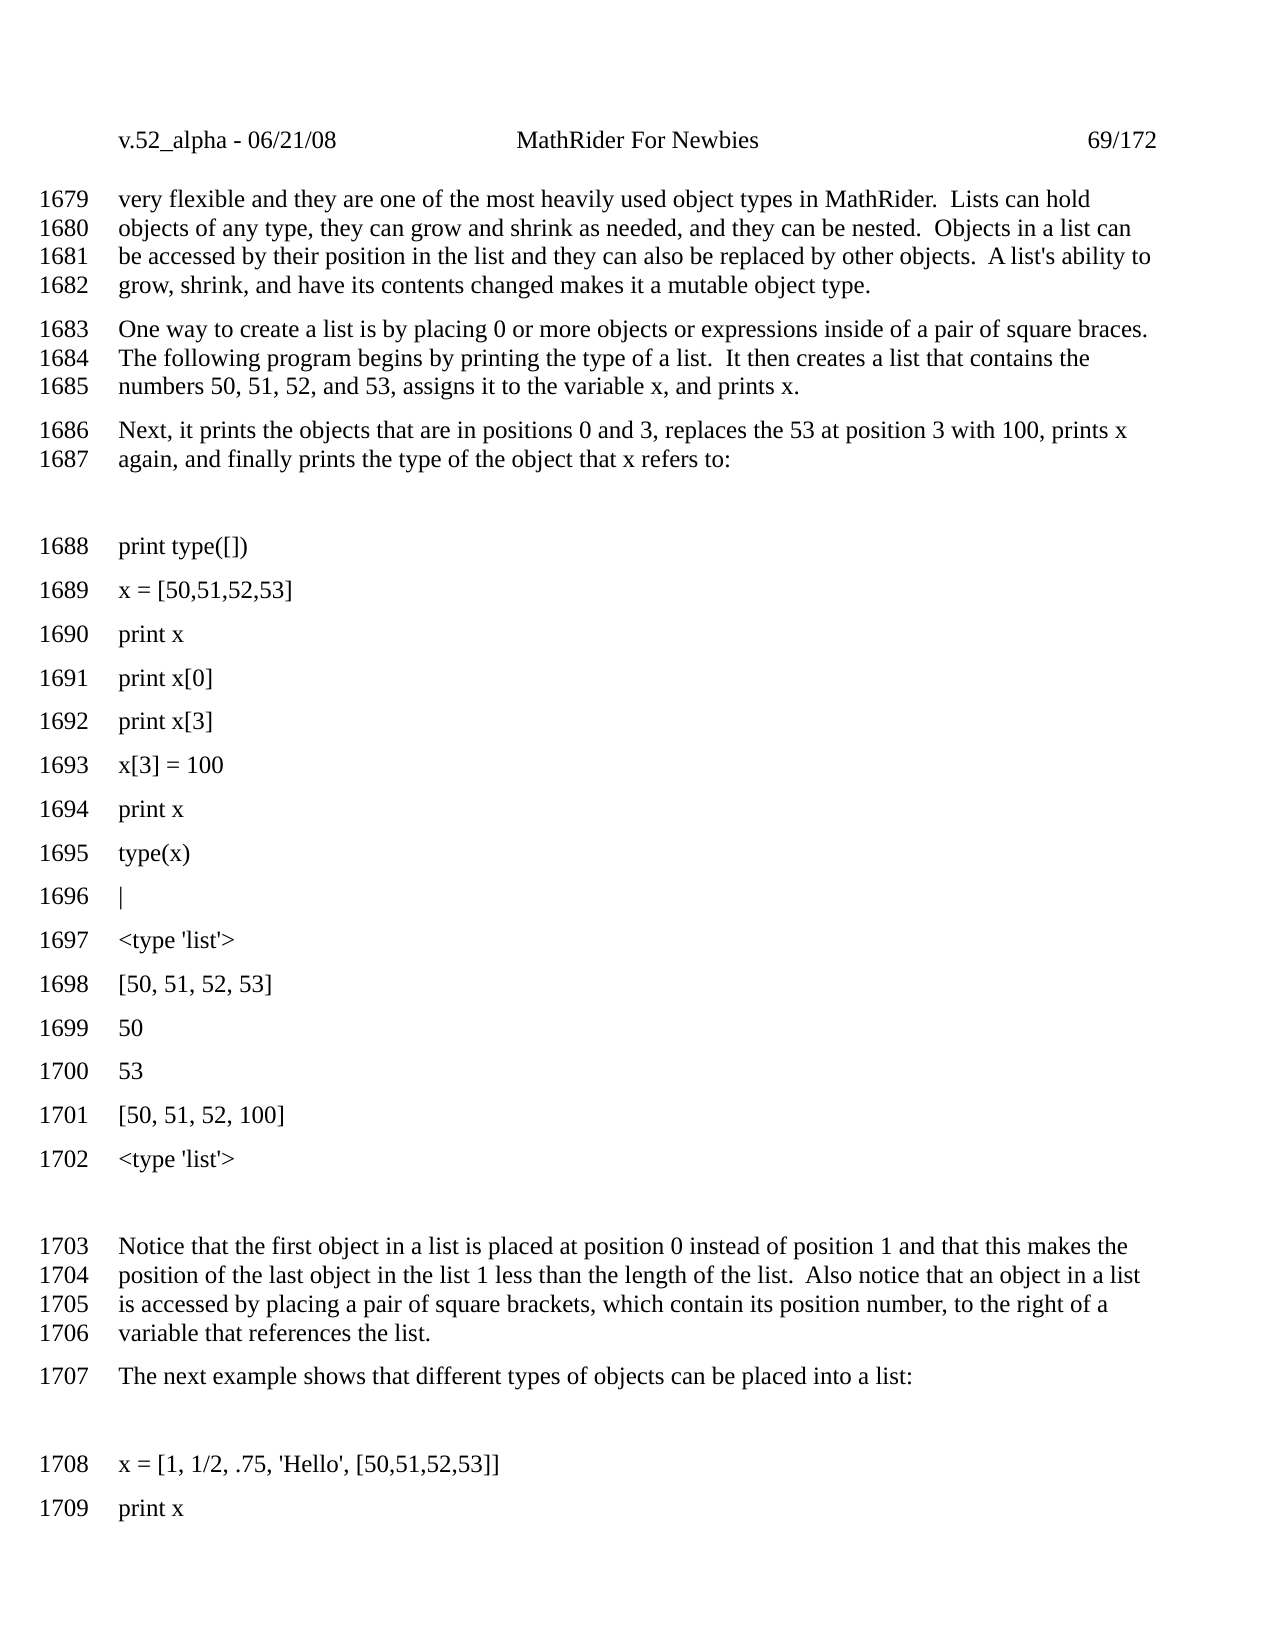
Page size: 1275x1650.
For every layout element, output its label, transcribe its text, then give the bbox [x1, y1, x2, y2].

text The next example shows that different types of objects can be placed into a list: [118, 1361, 1157, 1390]
text | [118, 881, 1157, 910]
text 53 [118, 1056, 1157, 1085]
text type(x) [118, 838, 1157, 866]
text 50 [118, 1013, 1157, 1041]
text One way to create a list is by placing 0 or more objects or expressions inside of a pair of square braces. The following program begins by printing the type of a list. It then creates a list that contains the numbers 50, 51, 52, and 53, assigns it to the variable x, and prints x. [118, 314, 1157, 400]
text print x [118, 794, 1157, 823]
text very flexible and they are one of the most heavily used object types in MathRider. Lists can hold objects of any type, they can grow and shrink as needed, and they can be nested. Objects in a list can be accessed by their position in the list and they can also be replaced by other objects. A list's ability to grow, shrink, and have its contents changed makes it a mutable object type. [118, 184, 1157, 299]
text Next, it prints the objects that are in positions 0 and 3, replaces the 53 at position 3 with 100, prints x again, and finally prints the type of the object that x refers to: [118, 415, 1157, 473]
text Notice that the first object in a list is placed at position 0 instead of position 1 and that this makes the position of the last object in the list 1 less than the length of the list. Also notice that an object in a list is accessed by placing a pair of square brackets, which contain its position number, to the right of a variable that references the list. [118, 1231, 1157, 1346]
text print type([]) [118, 531, 1157, 560]
text <type 'list'> [118, 1144, 1157, 1173]
text print x [118, 1493, 1157, 1521]
text print x [118, 619, 1157, 648]
text <type 'list'> [118, 925, 1157, 954]
text x[3] = 100 [118, 750, 1157, 779]
text x = [50,51,52,53] [118, 575, 1157, 604]
text [50, 51, 52, 53] [118, 969, 1157, 998]
text print x[3] [118, 706, 1157, 735]
text [50, 51, 52, 100] [118, 1100, 1157, 1129]
text print x[0] [118, 663, 1157, 691]
text x = [1, 1/2, .75, 'Hello', [50,51,52,53]] [118, 1449, 1157, 1478]
